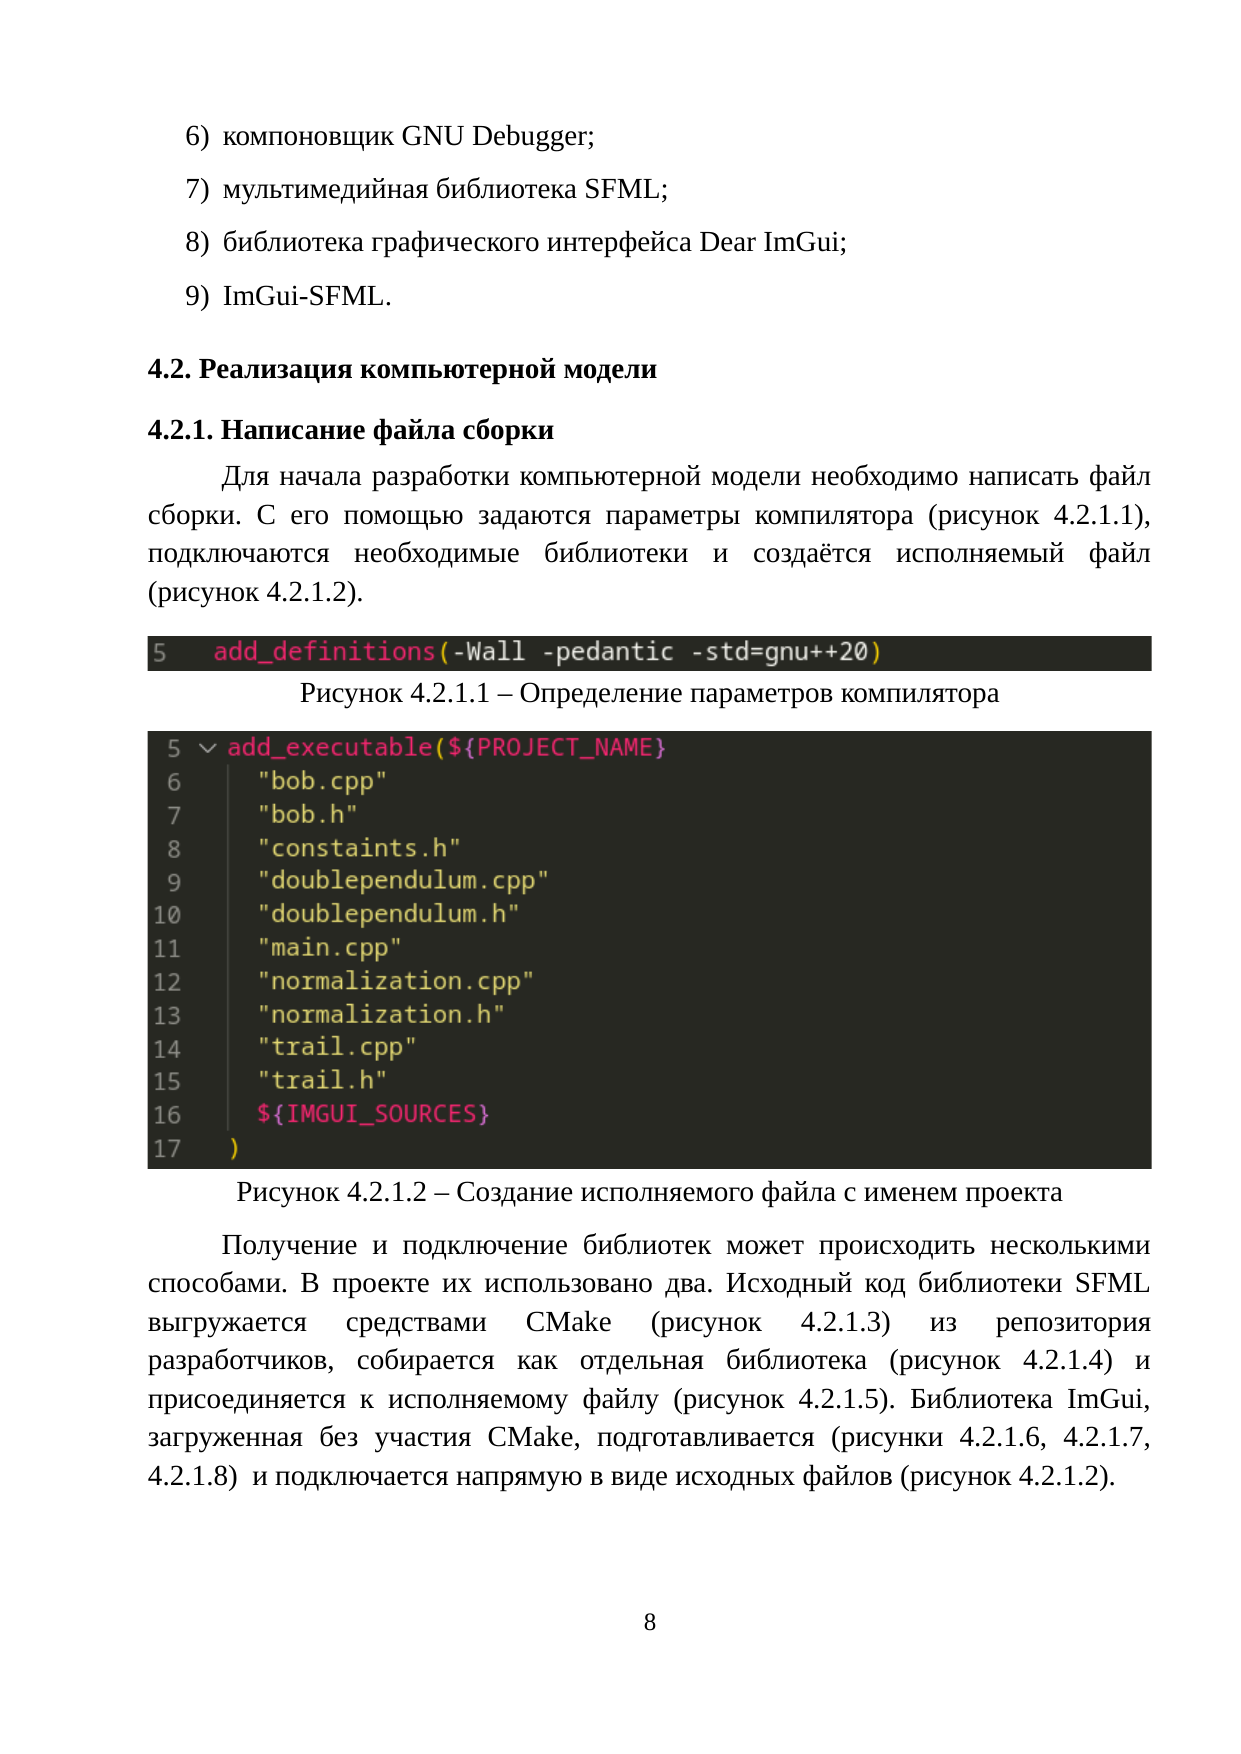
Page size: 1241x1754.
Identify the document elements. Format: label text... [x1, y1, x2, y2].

subtitle 4.2.1. Написание файла сборки [148, 412, 1152, 446]
list ImGui-SFML. [185, 278, 1152, 311]
subtitle 4.2. Реализация компьютерной модели [148, 352, 1152, 385]
picture [147, 731, 1152, 1169]
text Для начала разработки компьютерной модели необходимо написать файл сборки. С его помощью задаются параметры компилятора (рисунок 4.2.1.1), подключаются необходимые библиотеки и создаётся исполняемый файл (рисунок 4.2.1.2). [148, 458, 1152, 607]
text Рисунок 4.2.1.2 – Создание исполняемого файла с именем проекта [148, 1169, 1152, 1207]
list компоновщик GNU Debugger; [185, 118, 1152, 152]
text [148, 627, 1152, 636]
list библиотека графического интерфейса Dear ImGui; [185, 224, 1152, 258]
text Рисунок 4.2.1.1 – Определение параметров компилятора [148, 671, 1152, 709]
text Получение и подключение библиотек может происходить несколькими способами. В проекте их использовано два. Исходный код библиотеки SFML выгружается средствами CMake (рисунок 4.2.1.3) из репозитория разработчиков, собирается как отдельная библиотека (рисунок 4.2.1.4) и присоединяется к исполняемому файлу (рисунок 4.2.1.5). Библиотека ImGui, загруженная без участия CMake, подготавливается (рисунки 4.2.1.6, 4.2.1.7, 4.2.1.8) и подключается напрямую в виде исходных файлов (рисунок 4.2.1.2). [148, 1227, 1152, 1492]
picture [147, 636, 1152, 671]
list мультимедийная библиотека SFML; [185, 171, 1152, 205]
